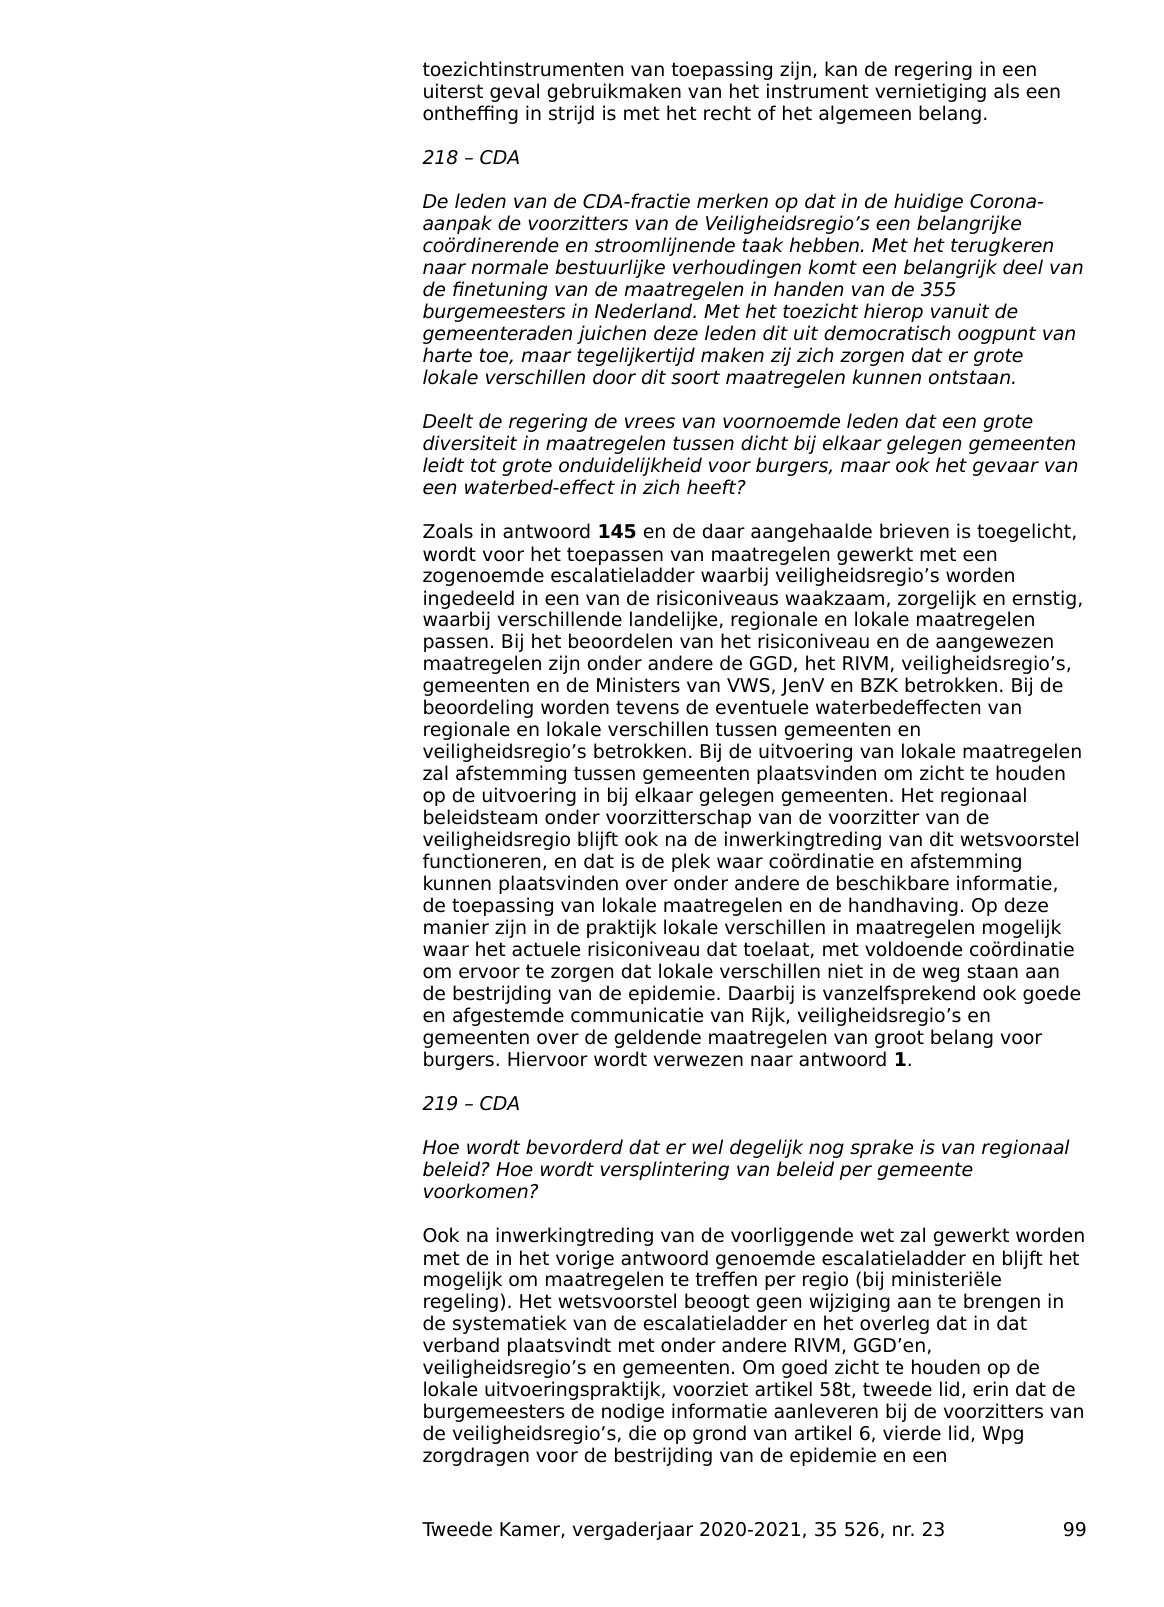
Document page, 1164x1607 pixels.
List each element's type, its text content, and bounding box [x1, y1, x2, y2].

subtitle 219 – CDA [422, 1093, 1087, 1115]
text Ook na inwerkingtreding van de voorliggende wet zal gewerkt worden met de in het vorige antwoord genoemde escalatieladder en blijft het mogelijk om maatregelen te treffen per regio (bij ministeriële regeling). Het wetsvoorstel beoogt geen wijziging aan te brengen in de systematiek van de escalatieladder en het overleg dat in dat verband plaatsvindt met onder andere RIVM, GGD’en, veiligheidsregio’s en gemeenten. Om goed zicht te houden op de lokale uitvoeringspraktijk, voorziet artikel 58t, tweede lid, erin dat de burgemeesters de nodige informatie aanleveren bij de voorzitters van de veiligheidsregio’s, die op grond van artikel 6, vierde lid, Wpg zorgdragen voor de bestrijding van de epidemie en een [422, 1225, 1087, 1467]
text De leden van de CDA-fractie merken op dat in de huidige Corona-aanpak de voorzitters van de Veiligheidsregio’s een belangrijke coördinerende en stroomlijnende taak hebben. Met het terugkeren naar normale bestuurlijke verhoudingen komt een belangrijk deel van de finetuning van de maatregelen in handen van de 355 burgemeesters in Nederland. Met het toezicht hierop vanuit de gemeenteraden juichen deze leden dit uit democratisch oogpunt van harte toe, maar tegelijkertijd maken zij zich zorgen dat er grote lokale verschillen door dit soort maatregelen kunnen ontstaan. [422, 191, 1087, 389]
text Deelt de regering de vrees van voornoemde leden dat een grote diversiteit in maatregelen tussen dicht bij elkaar gelegen gemeenten leidt tot grote onduidelijkheid voor burgers, maar ook het gevaar van een waterbed-effect in zich heeft? [422, 411, 1087, 499]
text Hoe wordt bevorderd dat er wel degelijk nog sprake is van regionaal beleid? Hoe wordt versplintering van beleid per gemeente voorkomen? [422, 1137, 1087, 1203]
text Zoals in antwoord 145 en de daar aangehaalde brieven is toegelicht, wordt voor het toepassen van maatregelen gewerkt met een zogenoemde escalatieladder waarbij veiligheidsregio’s worden ingedeeld in een van de risiconiveaus waakzaam, zorgelijk en ernstig, waarbij verschillende landelijke, regionale en lokale maatregelen passen. Bij het beoordelen van het risiconiveau en de aangewezen maatregelen zijn onder andere de GGD, het RIVM, veiligheidsregio’s, gemeenten en de Ministers van VWS, JenV en BZK betrokken. Bij de beoordeling worden tevens de eventuele waterbedeffecten van regionale en lokale verschillen tussen gemeenten en veiligheidsregio’s betrokken. Bij de uitvoering van lokale maatregelen zal afstemming tussen gemeenten plaatsvinden om zicht te houden op de uitvoering in bij elkaar gelegen gemeenten. Het regionaal beleidsteam onder voorzitterschap van de voorzitter van de veiligheidsregio blijft ook na de inwerkingtreding van dit wetsvoorstel functioneren, en dat is de plek waar coördinatie en afstemming kunnen plaatsvinden over onder andere de beschikbare informatie, de toepassing van lokale maatregelen en de handhaving. Op deze manier zijn in de praktijk lokale verschillen in maatregelen mogelijk waar het actuele risiconiveau dat toelaat, met voldoende coördinatie om ervoor te zorgen dat lokale verschillen niet in de weg staan aan de bestrijding van de epidemie. Daarbij is vanzelfsprekend ook goede en afgestemde communicatie van Rijk, veiligheidsregio’s en gemeenten over de geldende maatregelen van groot belang voor burgers. Hiervoor wordt verwezen naar antwoord 1. [422, 521, 1087, 1071]
subtitle 218 – CDA [422, 147, 1087, 169]
text toezichtinstrumenten van toepassing zijn, kan de regering in een uiterst geval gebruikmaken van het instrument vernietiging als een ontheffing in strijd is met het recht of het algemeen belang. [422, 59, 1087, 125]
